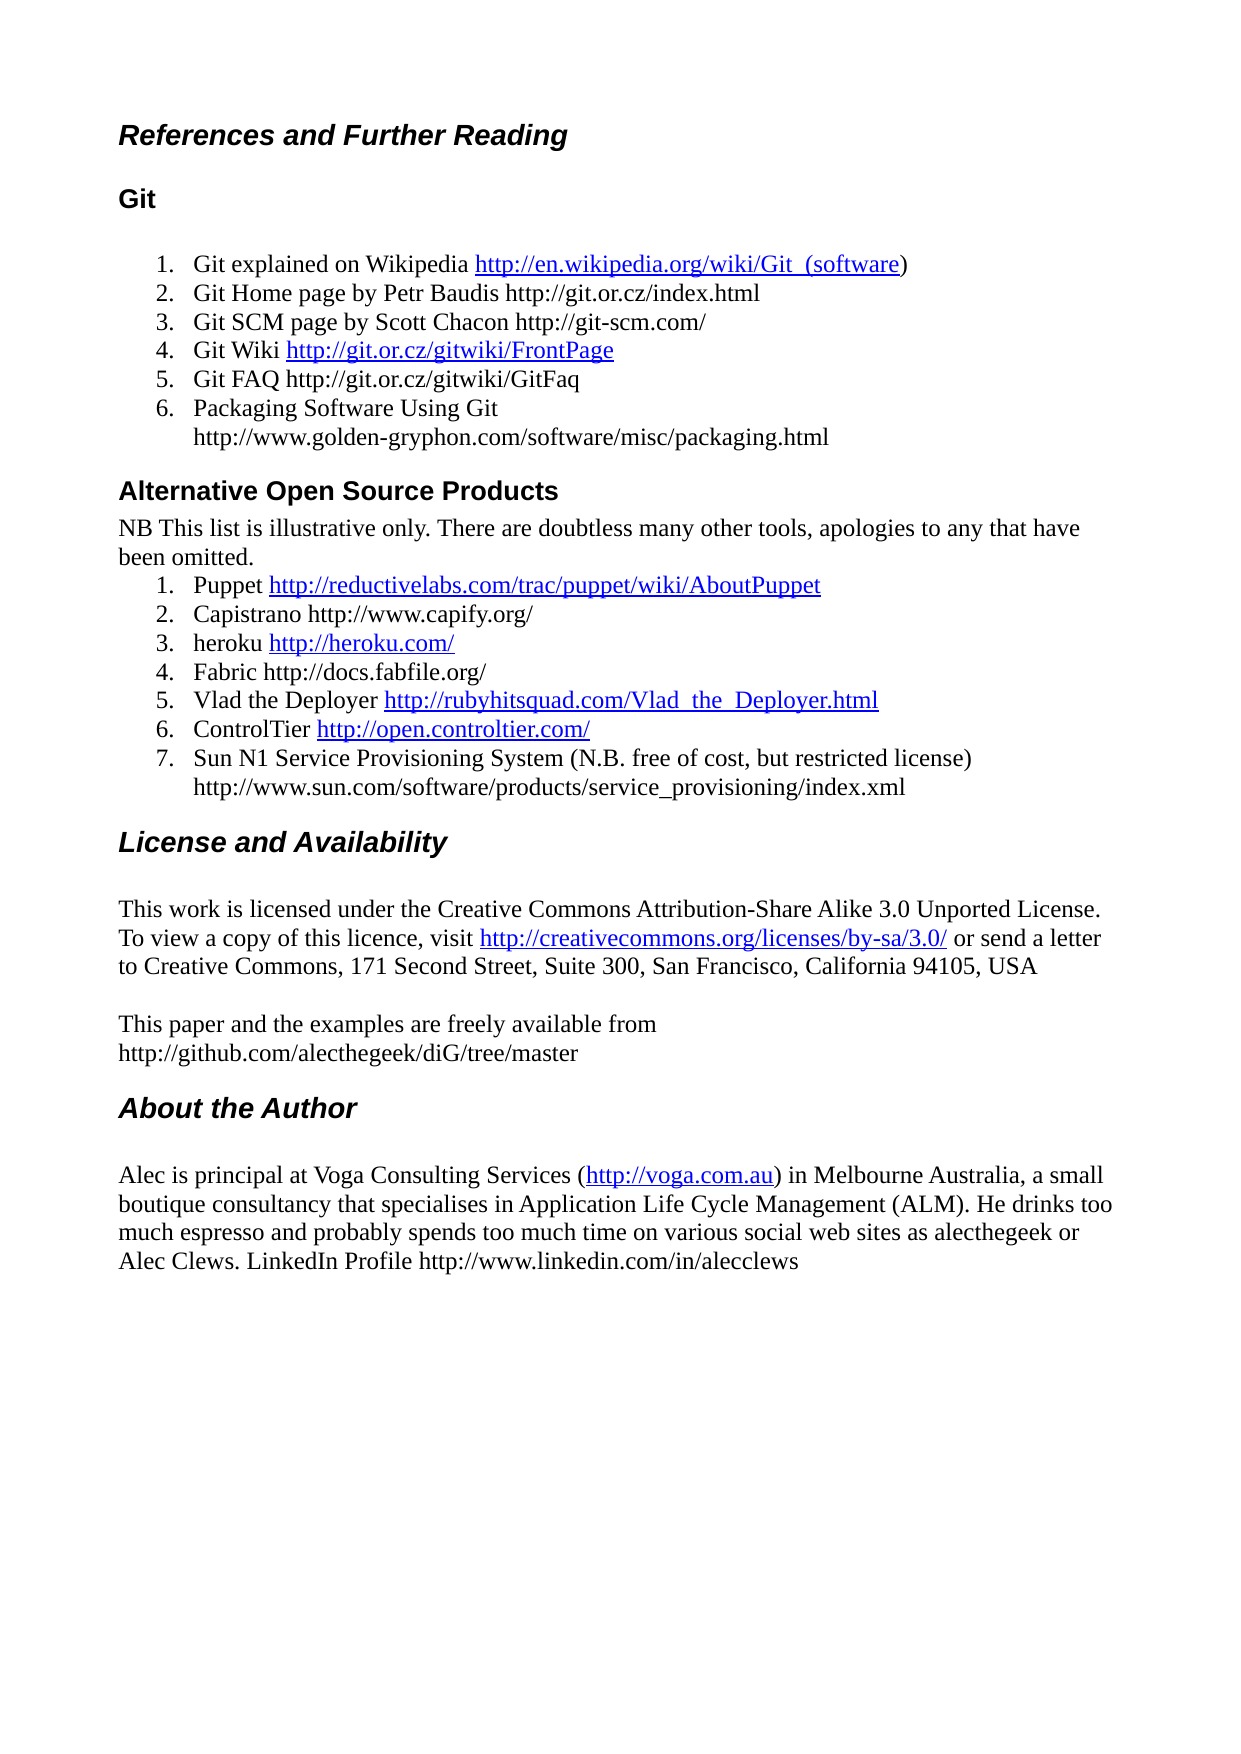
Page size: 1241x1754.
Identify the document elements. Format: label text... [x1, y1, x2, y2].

list Git Wiki http://git.or.cz/gitwiki/FrontPage [156, 335, 1122, 364]
subtitle Git [118, 183, 1122, 214]
list Fabric http://docs.fabfile.org/ [156, 657, 1122, 685]
text This work is licensed under the Creative Commons Attribution-Share Alike 3.0 Unported License. To view a copy of this licence, visit http://creativecommons.org/licenses/by-sa/3.0/ or send a letter to Creative Commons, 171 Second Street, Suite 300, San Francisco, California 94105, USA [118, 894, 1122, 980]
text Alec is principal at Voga Consulting Services (http://voga.com.au) in Melbourne Australia, a small boutique consultancy that specialises in Application Life Cycle Management (ALM). He drinks too much espresso and probably spends too much time on various social web sites as alecthegeek or Alec Clews. LinkedIn Profile http://www.linkedin.com/in/alecclews [118, 1160, 1122, 1275]
list Git Home page by Petr Baudis http://git.or.cz/index.html [156, 278, 1122, 307]
text NB This list is illustrative only. There are doubtless many other tools, apologies to any that have been omitted. [118, 513, 1122, 570]
list ControlTier http://open.controltier.com/ [156, 714, 1122, 743]
list Git FAQ http://git.or.cz/gitwiki/GitFaq [156, 364, 1122, 393]
subtitle References and Further Reading [118, 118, 1122, 152]
list Git SCM page by Scott Chacon http://git-scm.com/ [156, 307, 1122, 335]
subtitle Alternative Open Source Products [118, 475, 1122, 507]
subtitle About the Author [118, 1091, 1122, 1125]
list Vlad the Deployer http://rubyhitsquad.com/Vlad_the_Deployer.html [156, 685, 1122, 714]
list Puppet http://reductivelabs.com/trac/puppet/wiki/AboutPuppet [156, 570, 1122, 599]
list Sun N1 Service Provisioning System (N.B. free of cost, but restricted license) http://www.sun.com/software/products/service_provisioning/index.xml [156, 743, 1122, 800]
list Packaging Software Using Git http://www.golden-gryphon.com/software/misc/packaging.html [156, 393, 1122, 450]
list Git explained on Wikipedia http://en.wikipedia.org/wiki/Git_(software) [156, 249, 1122, 278]
subtitle License and Availability [118, 825, 1122, 859]
text This paper and the examples are freely available from http://github.com/alecthegeek/diG/tree/master [118, 1009, 1122, 1066]
list Capistrano http://www.capify.org/ [156, 599, 1122, 628]
list heroku http://heroku.com/ [156, 628, 1122, 657]
